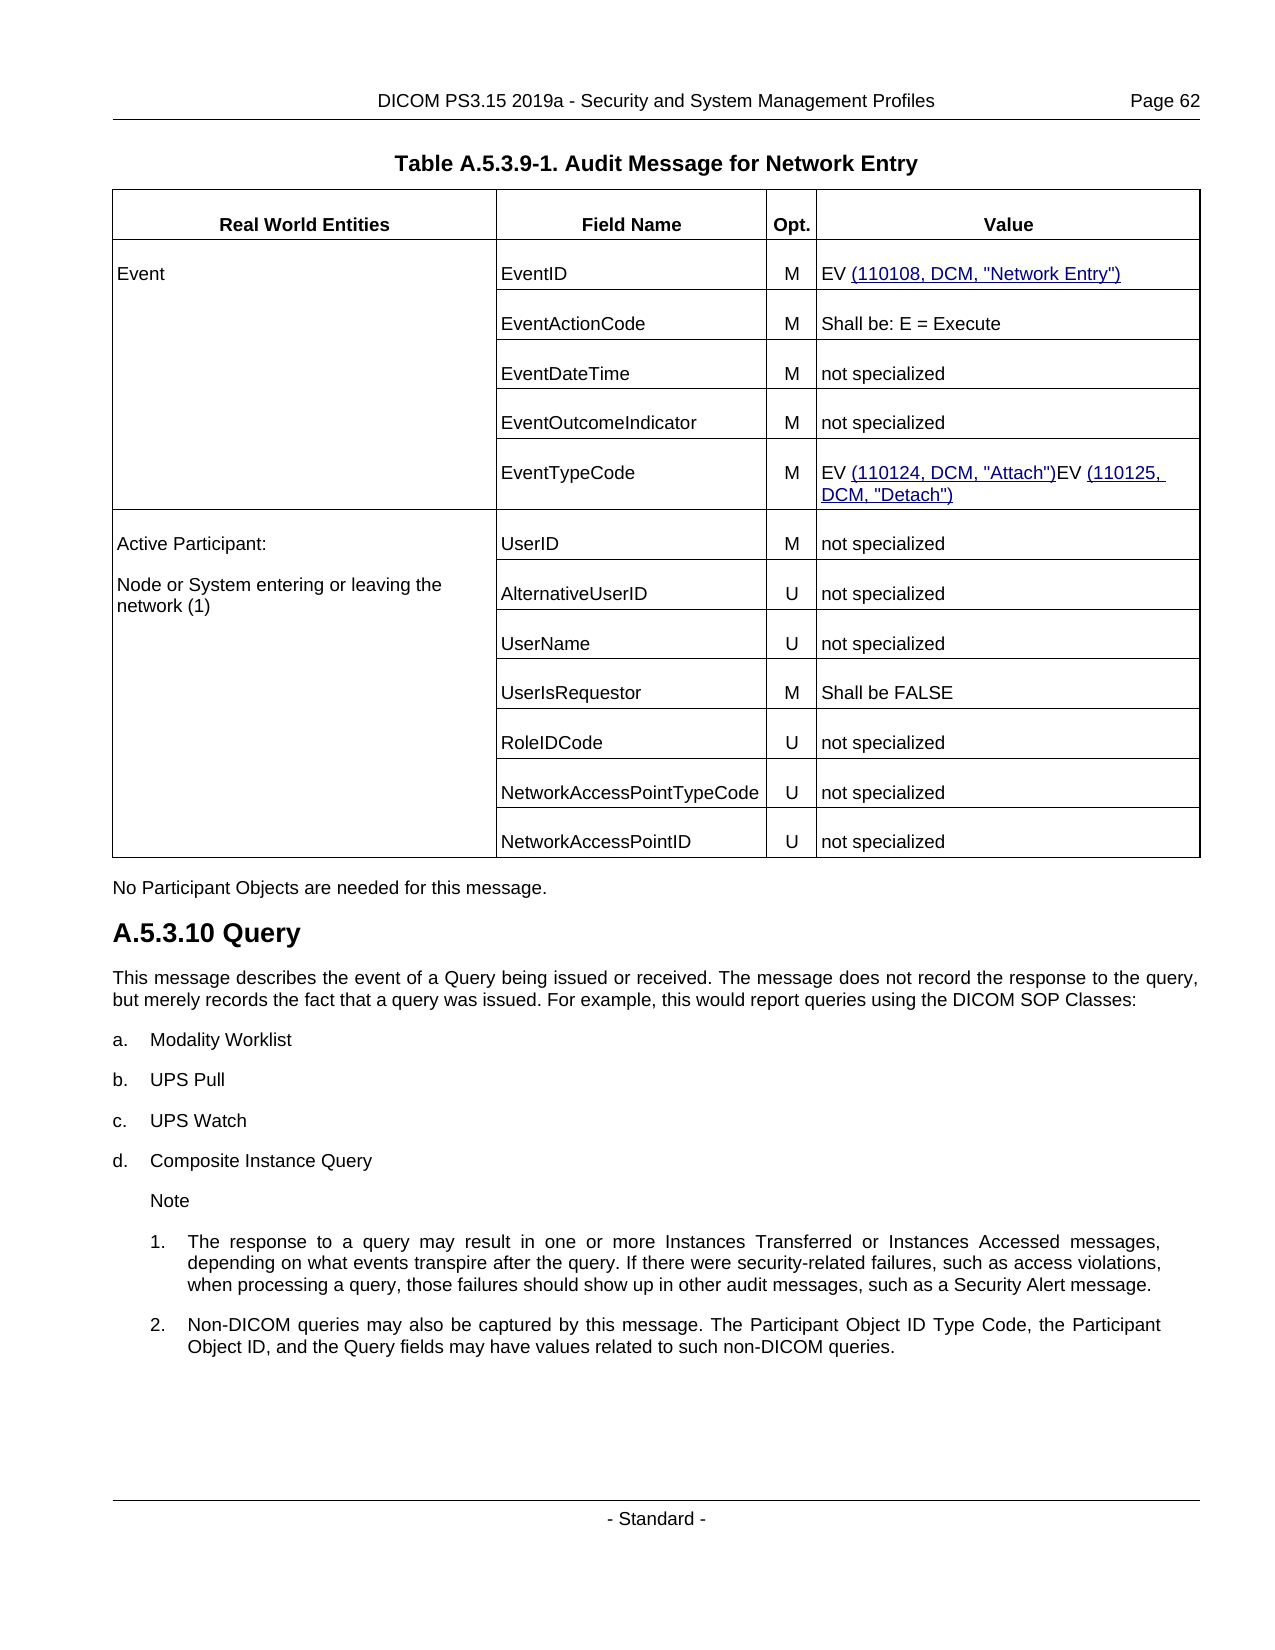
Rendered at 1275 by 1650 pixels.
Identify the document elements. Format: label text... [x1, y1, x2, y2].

table_cell U [767, 610, 816, 658]
table_cell not specialized [817, 759, 1199, 807]
table_cell U [767, 709, 816, 757]
table_cell not specialized [817, 709, 1199, 757]
table_header Field Name [497, 190, 766, 239]
table_cell UserName [497, 610, 766, 658]
table_cell NetworkAccessPointID [497, 808, 766, 857]
table_header Real World Entities [113, 190, 496, 239]
table_cell not specialized [817, 510, 1199, 559]
table_cell not specialized [817, 340, 1199, 388]
table_cell not specialized [817, 808, 1199, 857]
text Note [150, 1190, 1162, 1212]
table_cell UserID [497, 510, 766, 559]
list UPS Watch [112, 1109, 1200, 1131]
text A.5.3.10 Query [112, 917, 1200, 948]
table_cell RoleIDCode [497, 709, 766, 757]
table_cell EventDateTime [497, 340, 766, 388]
table_cell UserIsRequestor [497, 659, 766, 708]
table_cell U [767, 808, 816, 857]
table_cell EventID [497, 240, 766, 289]
table_cell not specialized [817, 389, 1199, 438]
table_cell M [767, 510, 816, 559]
text Table A.5.3.9-1. Audit Message for Network Entry [112, 150, 1200, 176]
table_cell Active Participant: Node or System entering or leaving the network (1) [113, 510, 496, 857]
list UPS Pull [112, 1069, 1200, 1091]
table_cell M [767, 340, 816, 388]
table_cell Event [113, 240, 496, 509]
table_cell EventTypeCode [497, 439, 766, 509]
list Composite Instance Query [112, 1150, 1200, 1171]
table_cell U [767, 759, 816, 807]
table_cell M [767, 290, 816, 338]
list The response to a query may result in one or more Instances Transferred or Instances Accessed messages, depending on what events transpire after the query. If there were security-related failures, such as access violations, when processing a query, those failures should show up in other audit messages, such as a Security Alert message. [150, 1230, 1162, 1295]
text No Participant Objects are needed for this message. [112, 877, 1200, 898]
table_cell EV (110108, DCM, "Network Entry") [817, 240, 1199, 289]
table_cell M [767, 389, 816, 438]
text This message describes the event of a Query being issued or received. The message does not record the response to the query, but merely records the fact that a query was issued. For example, this would report queries using the DICOM SOP Classes: [112, 967, 1200, 1010]
list Modality Worklist [112, 1029, 1200, 1050]
table_cell EventActionCode [497, 290, 766, 338]
table_cell M [767, 240, 816, 289]
table_cell U [767, 560, 816, 608]
table_header Opt. [767, 190, 816, 239]
table_cell NetworkAccessPointTypeCode [497, 759, 766, 807]
table_cell M [767, 659, 816, 708]
table_cell Shall be FALSE [817, 659, 1199, 708]
table_cell EV (110124, DCM, "Attach")EV (110125, DCM, "Detach") [817, 439, 1199, 509]
table_header Value [817, 190, 1199, 239]
table_cell EventOutcomeIndicator [497, 389, 766, 438]
table_cell AlternativeUserID [497, 560, 766, 608]
table_cell M [767, 439, 816, 509]
table_cell not specialized [817, 610, 1199, 658]
table_cell Shall be: E = Execute [817, 290, 1199, 338]
table_cell not specialized [817, 560, 1199, 608]
list Non-DICOM queries may also be captured by this message. The Participant Object ID Type Code, the Participant Object ID, and the Query fields may have values related to such non-DICOM queries. [150, 1314, 1162, 1357]
